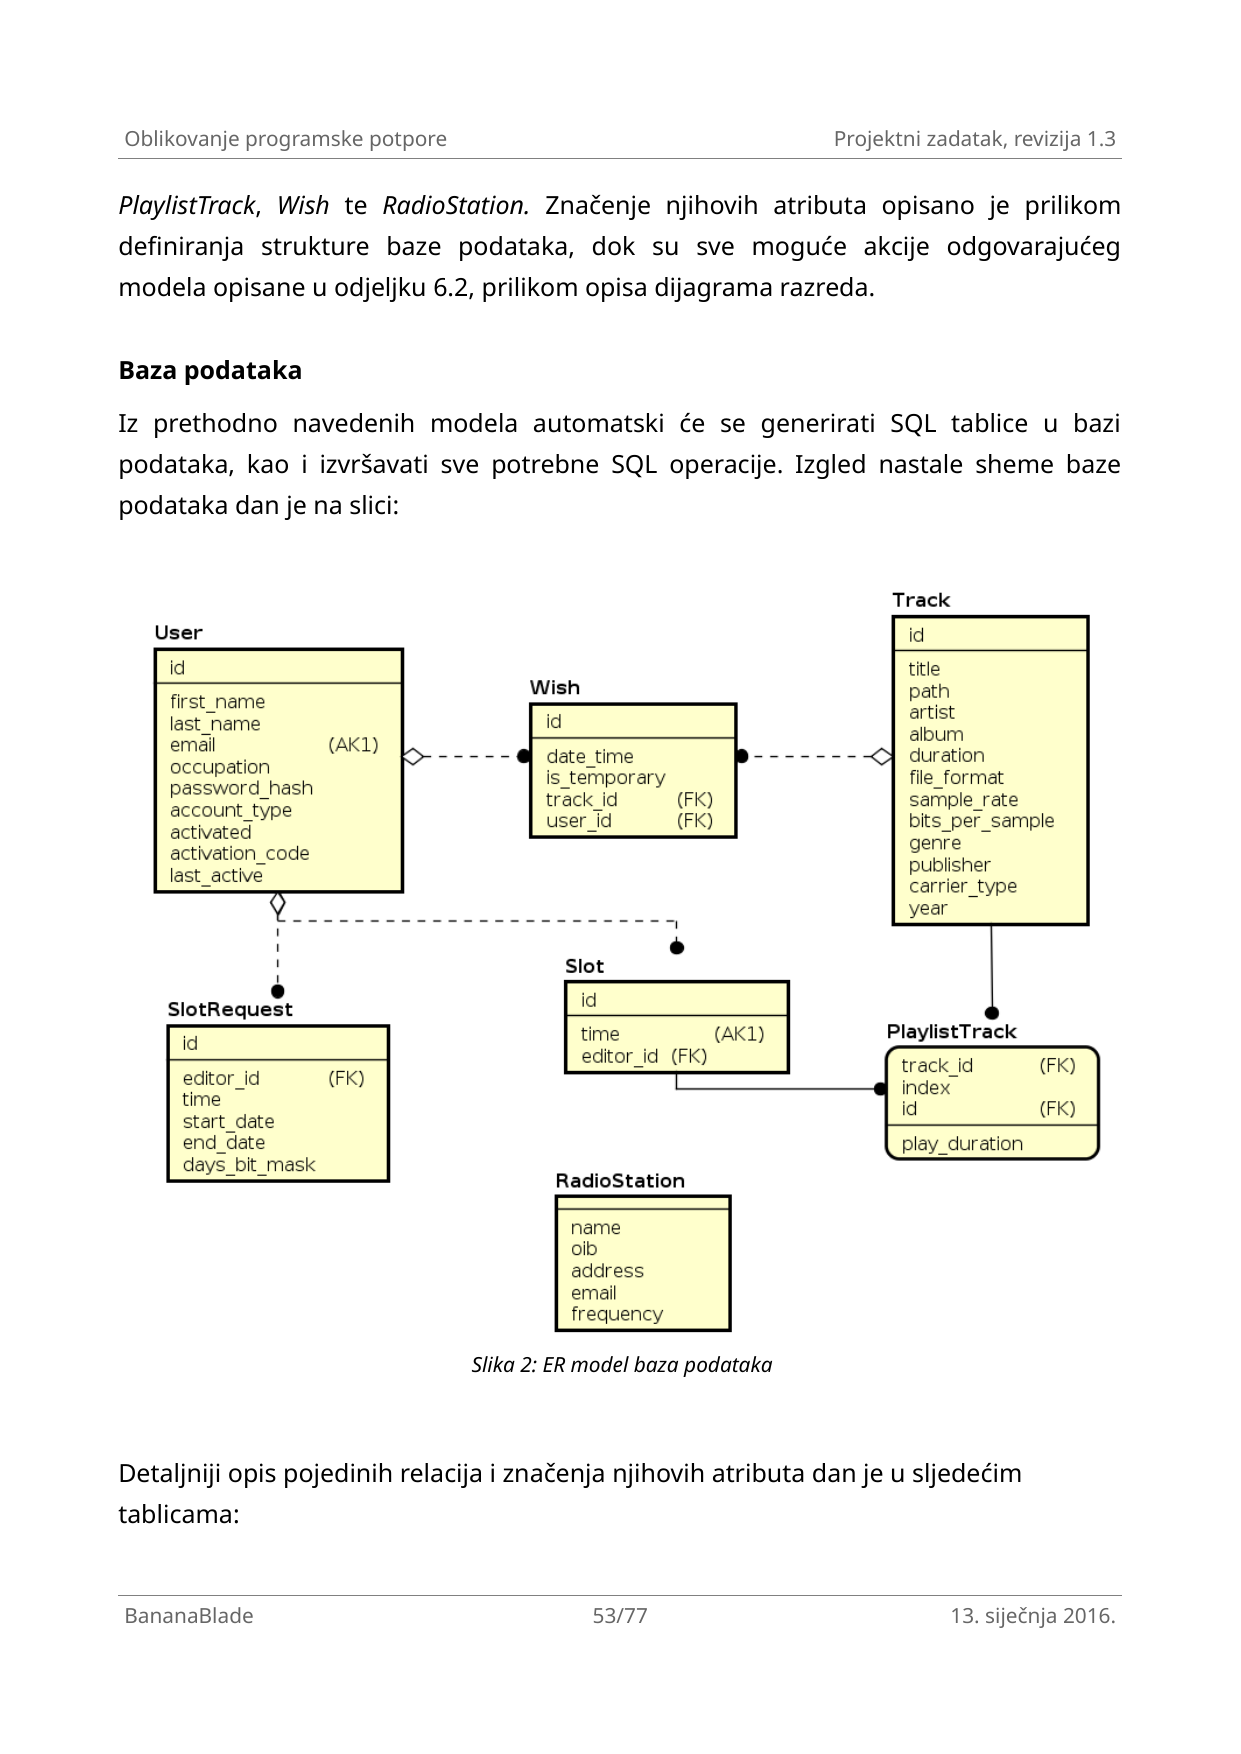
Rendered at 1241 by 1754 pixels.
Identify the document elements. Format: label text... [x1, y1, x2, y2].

text PlaylistTrack, Wish te RadioStation. Značenje njihovih atributa opisano je prilikom definiranja strukture baze podataka, dok su sve moguće akcije odgovarajućeg modela opisane u odjeljku 6.2, prilikom opisa dijagrama razreda. [118, 188, 1122, 304]
text Iz prethodno navedenih modela automatski će se generirati SQL tablice u bazi podataka, kao i izvršavati sve potrebne SQL operacije. Izgled nastale sheme baze podataka dan je na slici: [118, 406, 1122, 522]
text [121, 561, 1125, 573]
text Slika 2: ER model baza podataka [121, 1345, 1125, 1378]
picture [121, 573, 1126, 1345]
text Detaljniji opis pojedinih relacija i značenja njihovih atributa dan je u sljedećim tablicama: [118, 1456, 1122, 1531]
subtitle Baza podataka [118, 352, 1122, 387]
